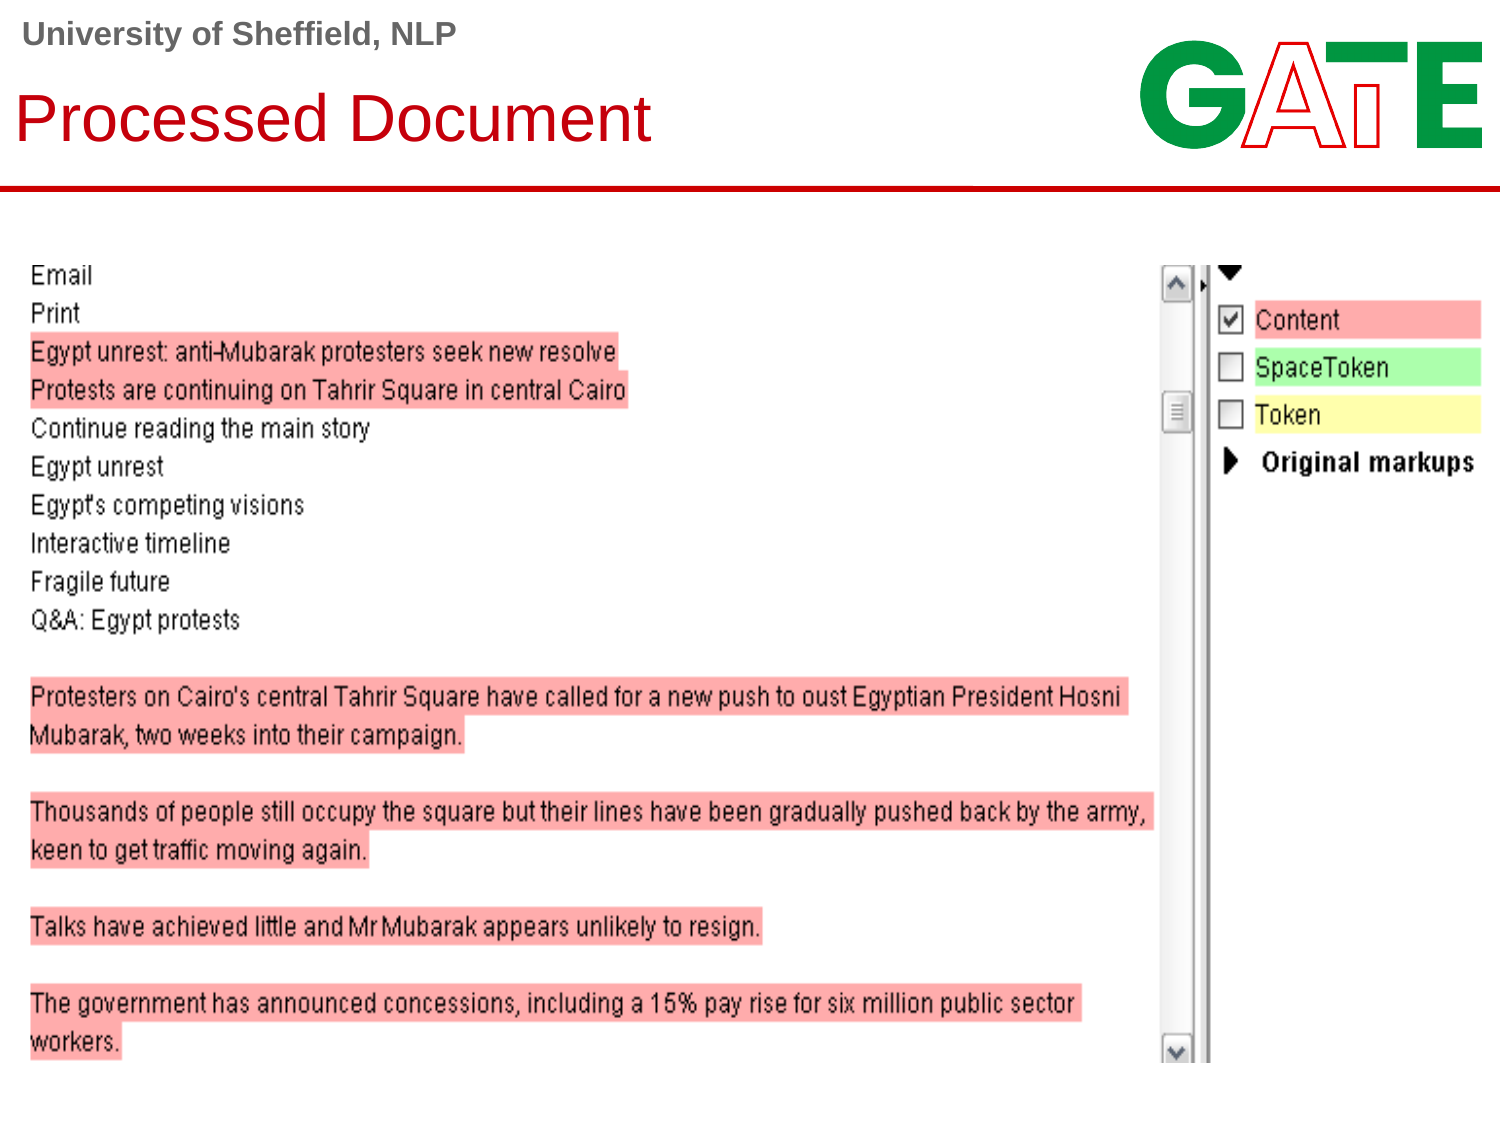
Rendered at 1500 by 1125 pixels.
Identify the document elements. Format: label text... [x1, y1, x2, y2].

picture [1237, 23, 1489, 166]
picture [29, 265, 1500, 1063]
title Processed Document [0, 11, 1237, 219]
